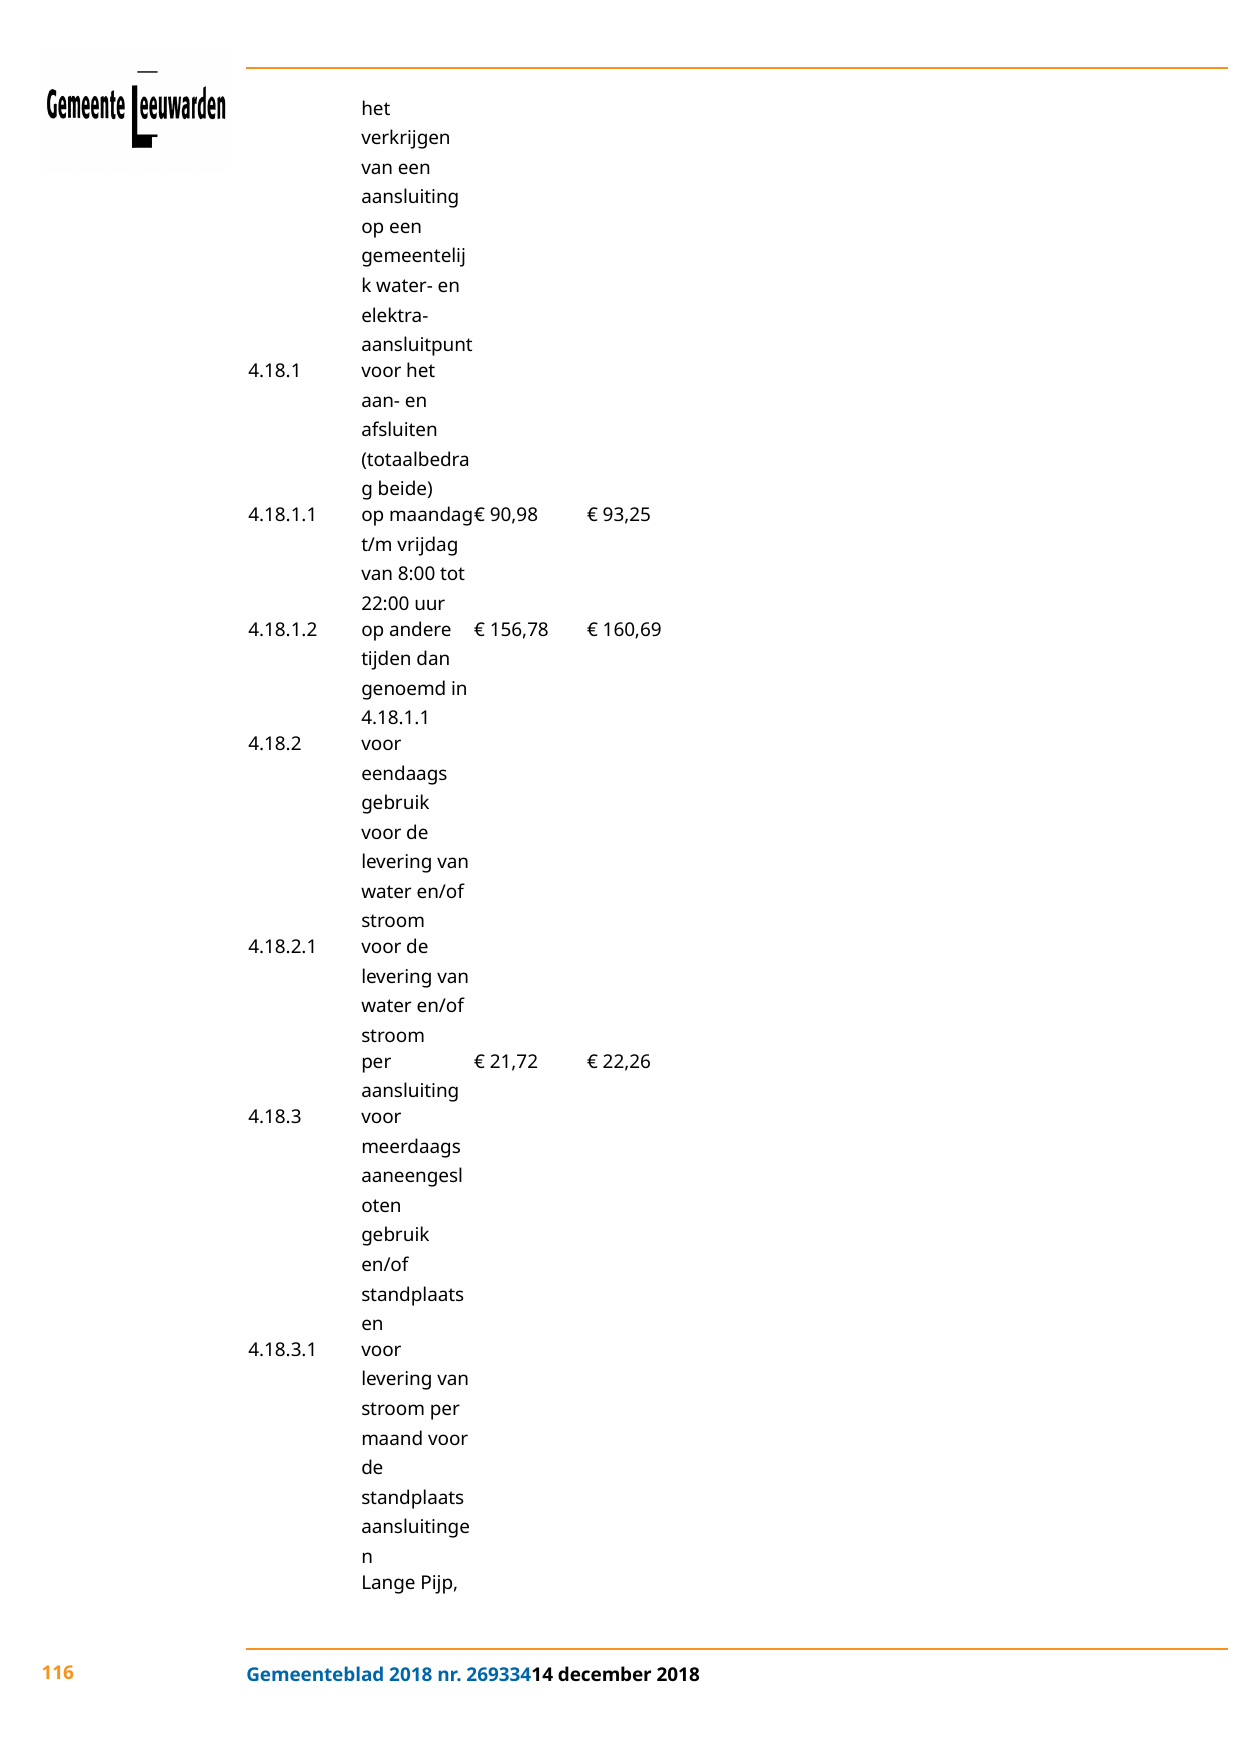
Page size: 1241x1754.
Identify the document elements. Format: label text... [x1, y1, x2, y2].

table_cell [474, 1336, 587, 1569]
table_cell [474, 1569, 587, 1594]
table_cell [587, 1103, 700, 1336]
table_cell [474, 1103, 587, 1336]
table_cell [587, 1336, 700, 1569]
table_cell 4.18.1.2 [248, 616, 361, 730]
table_cell voor meerdaags aaneengesloten gebruik en/of standplaatsen [361, 1103, 474, 1336]
table_cell 4.18.3 [248, 1103, 361, 1336]
table_cell [587, 730, 700, 933]
table_cell € 22,26 [587, 1048, 700, 1103]
table_cell 4.18.2.1 [248, 934, 361, 1048]
table_cell voor de levering van water en/of stroom [361, 934, 474, 1048]
table_cell [474, 357, 587, 501]
table_cell [248, 1569, 361, 1594]
table_cell 4.18.1 [248, 357, 361, 501]
table_cell op maandag t/m vrijdag van 8:00 tot 22:00 uur [361, 501, 474, 616]
table_cell € 160,69 [587, 616, 700, 730]
table_cell [587, 1569, 700, 1594]
table_cell per aansluiting [361, 1048, 474, 1103]
table_cell € 156,78 [474, 616, 587, 730]
table_cell Lange Pijp, [361, 1569, 474, 1594]
table_cell voor het aan- en afsluiten (totaalbedrag beide) [361, 357, 474, 501]
table_cell 4.18.1.1 [248, 501, 361, 616]
table_cell [474, 730, 587, 933]
table_cell [248, 1048, 361, 1103]
table_cell € 93,25 [587, 501, 700, 616]
table_cell [587, 357, 700, 501]
table_cell [248, 95, 361, 357]
table_cell € 90,98 [474, 501, 587, 616]
table_cell het verkrijgen van een aansluiting op een gemeentelijk water- en elektra-aansluitpunt [361, 95, 474, 357]
picture [41, 47, 231, 172]
table_cell voor levering van stroom per maand voor de standplaatsaansluitingen [361, 1336, 474, 1569]
table_cell 4.18.2 [248, 730, 361, 933]
table_cell [474, 95, 587, 357]
table_cell voor eendaags gebruik voor de levering van water en/of stroom [361, 730, 474, 933]
table_cell [587, 934, 700, 1048]
table_cell 4.18.3.1 [248, 1336, 361, 1569]
table_cell [474, 934, 587, 1048]
table_cell op andere tijden dan genoemd in 4.18.1.1 [361, 616, 474, 730]
table_cell [587, 95, 700, 357]
table_cell € 21,72 [474, 1048, 587, 1103]
